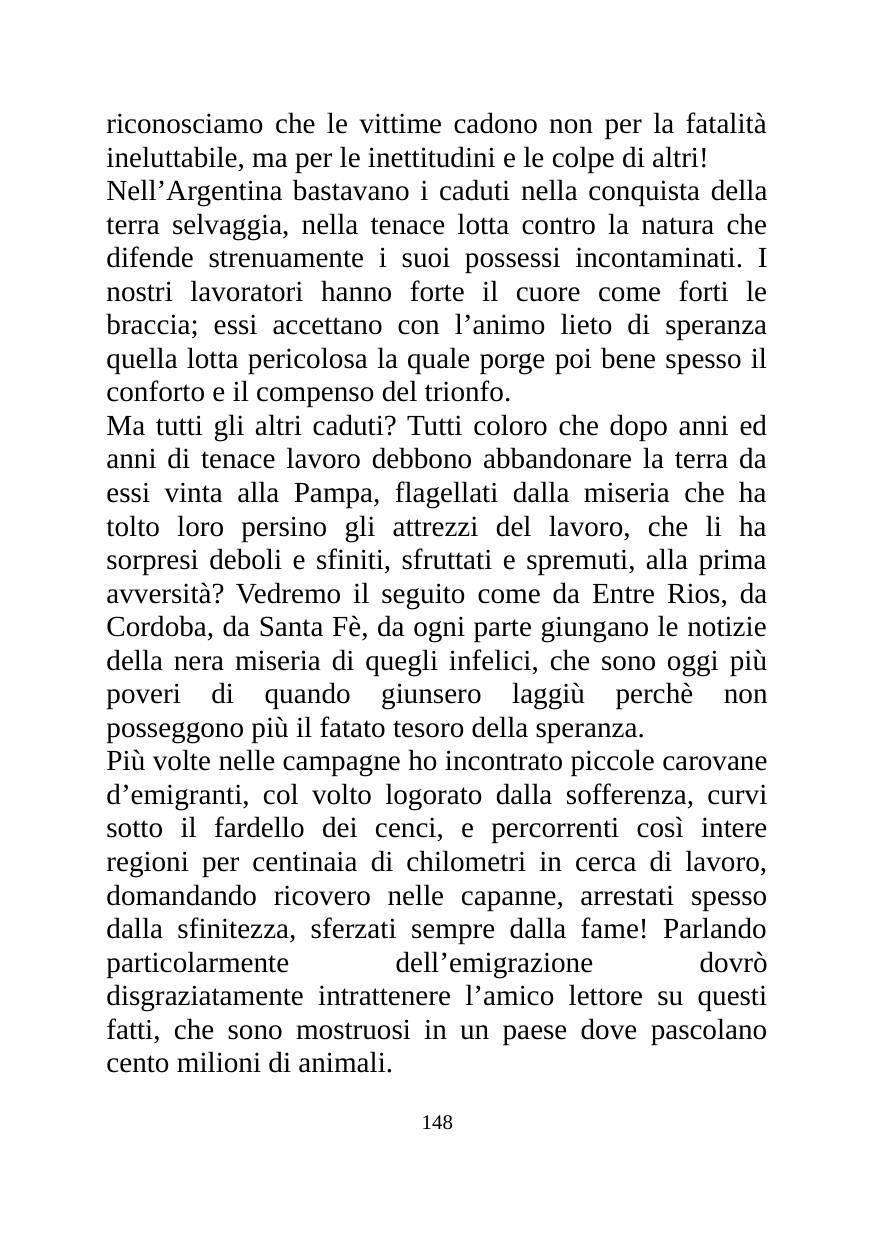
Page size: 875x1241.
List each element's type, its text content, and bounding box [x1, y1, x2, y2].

text Nell’Argentina bastavano i caduti nella conquista della terra selvaggia, nella tenace lotta contro la natura che difende strenuamente i suoi possessi incontaminati. I nostri lavoratori hanno forte il cuore come forti le braccia; essi accettano con l’animo lieto di speranza quella lotta pericolosa la quale porge poi bene spesso il conforto e il compenso del trionfo. [106, 173, 768, 408]
text Ma tutti gli altri caduti? Tutti coloro che dopo anni ed anni di tenace lavoro debbono abbandonare la terra da essi vinta alla Pampa, flagellati dalla miseria che ha tolto loro persino gli attrezzi del lavoro, che li ha sorpresi deboli e sfiniti, sfruttati e spremuti, alla prima avversità? Vedremo il seguito come da Entre Rios, da Cordoba, da Santa Fè, da ogni parte giungano le notizie della nera miseria di quegli infelici, che sono oggi più poveri di quando giunsero laggiù perchè non posseggono più il fatato tesoro della speranza. [106, 408, 768, 743]
text Più volte nelle campagne ho incontrato piccole carovane d’emigranti, col volto logorato dalla sofferenza, curvi sotto il fardello dei cenci, e percorrenti così intere regioni per centinaia di chilometri in cerca di lavoro, domandando ricovero nelle capanne, arrestati spesso dalla sfinitezza, sferzati sempre dalla fame! Parlando particolarmente dell’emigrazione dovrò disgraziatamente intrattenere l’amico lettore su questi fatti, che sono mostruosi in un paese dove pascolano cento milioni di animali. [106, 743, 768, 1079]
text riconosciamo che le vittime cadono non per la fatalità ineluttabile, ma per le inettitudini e le colpe di altri! [106, 106, 768, 173]
